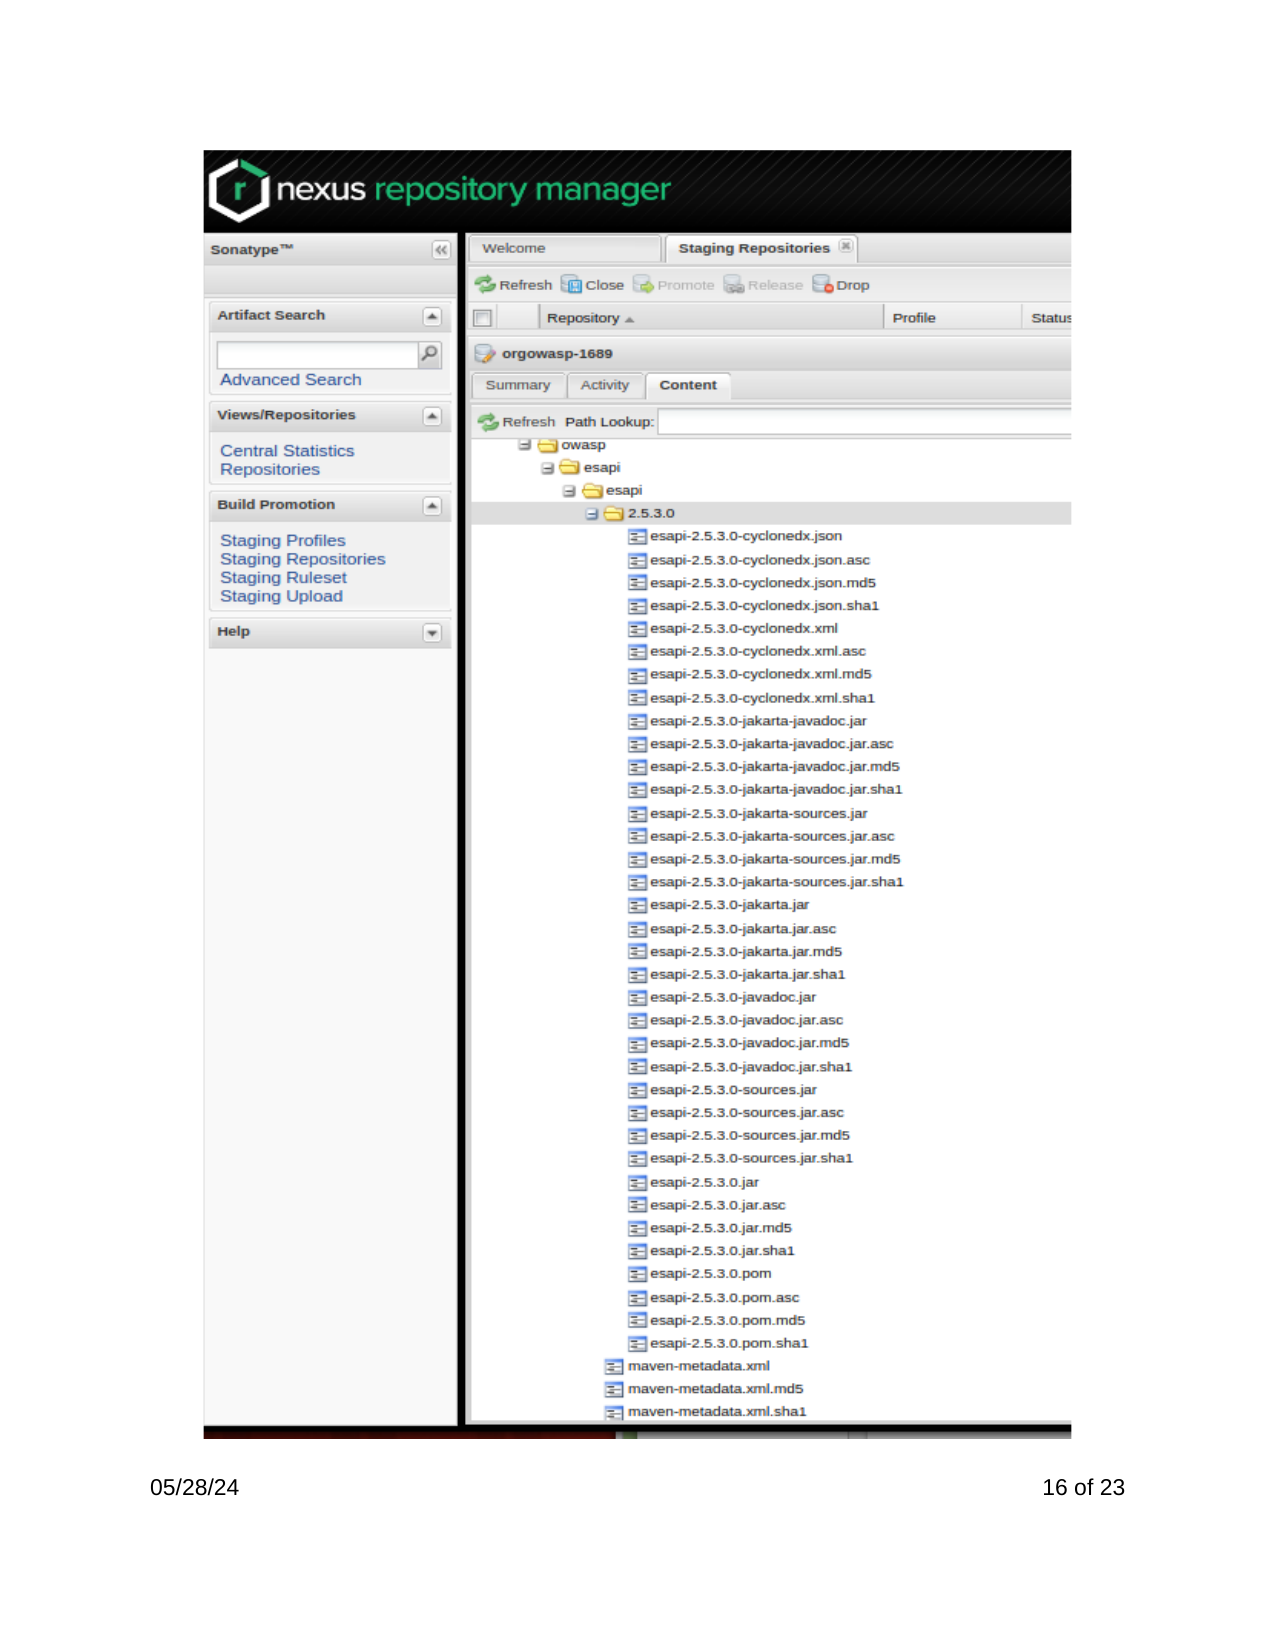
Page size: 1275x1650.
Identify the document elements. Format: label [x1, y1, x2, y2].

picture [203, 150, 1072, 1439]
